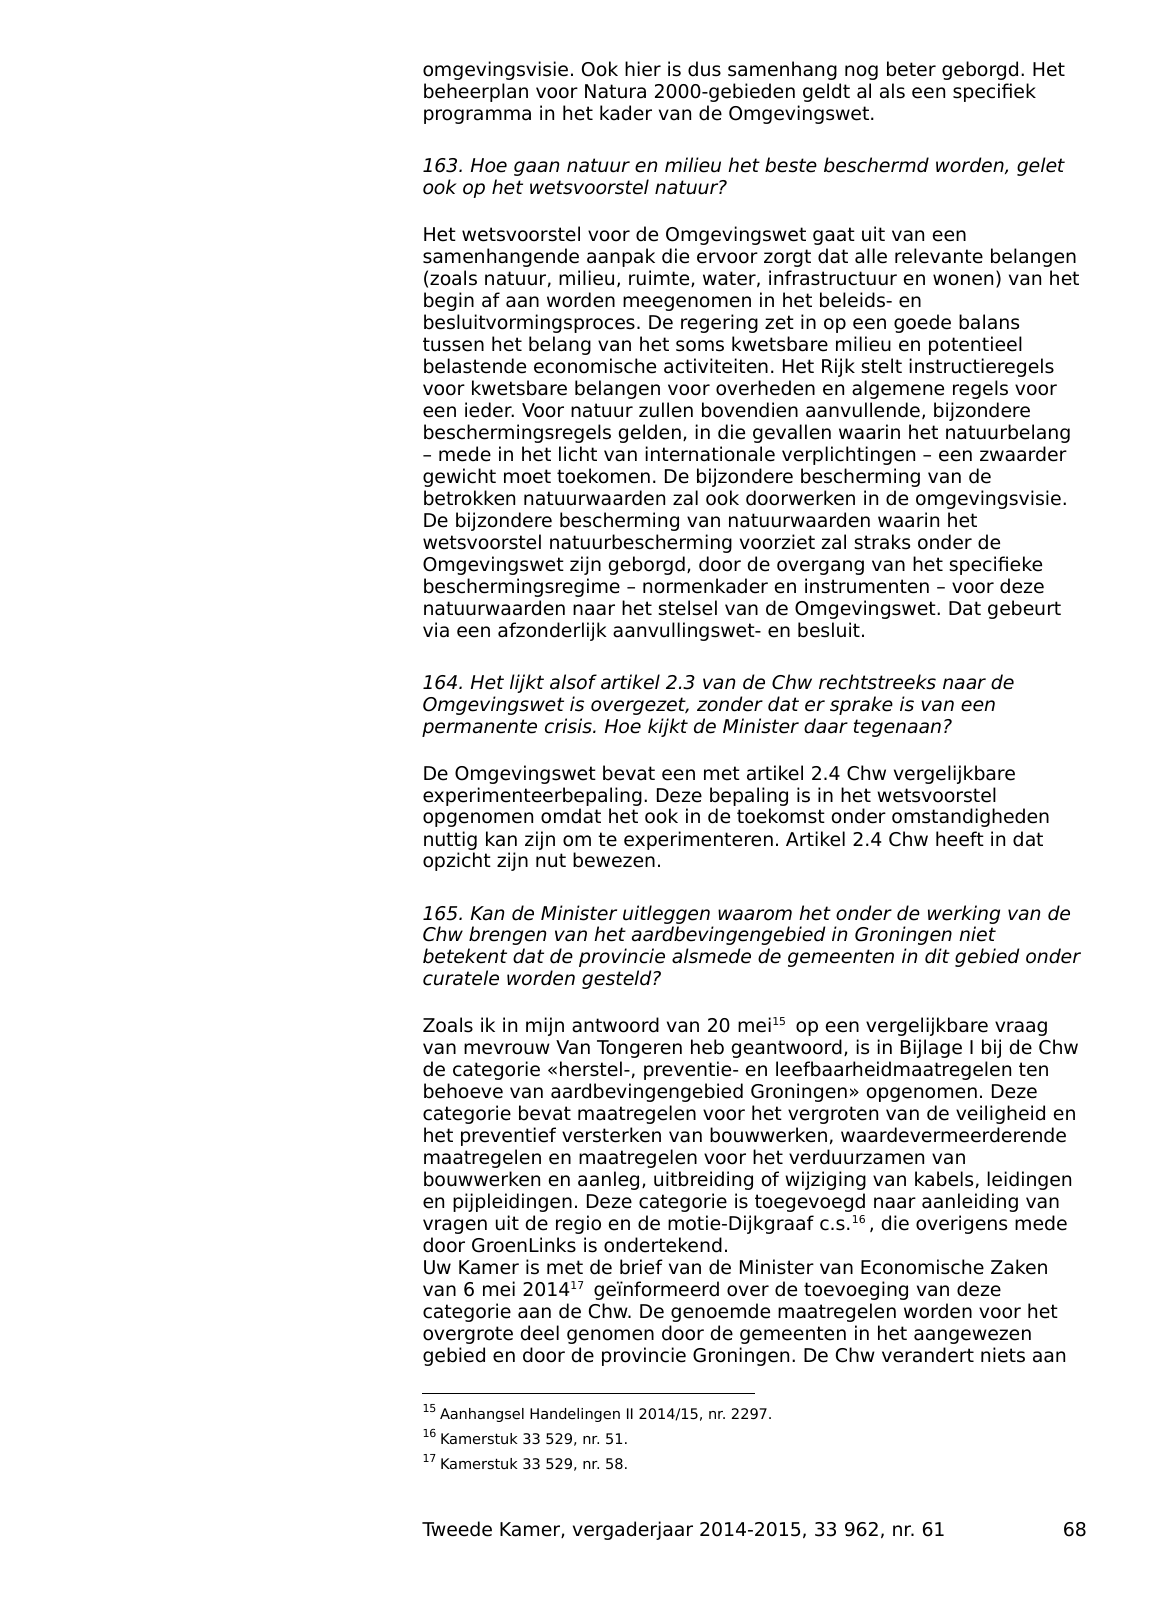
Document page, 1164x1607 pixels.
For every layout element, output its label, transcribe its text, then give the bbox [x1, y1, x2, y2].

text Aanhangsel Handelingen II 2014/15, nr. 2297. [422, 1402, 1087, 1424]
text Het wetsvoorstel voor de Omgevingswet gaat uit van een samenhangende aanpak die ervoor zorgt dat alle relevante belangen (zoals natuur, milieu, ruimte, water, infrastructuur en wonen) van het begin af aan worden meegenomen in het beleids- en besluitvormingsproces. De regering zet in op een goede balans tussen het belang van het soms kwetsbare milieu en potentieel belastende economische activiteiten. Het Rijk stelt instructieregels voor kwetsbare belangen voor overheden en algemene regels voor een ieder. Voor natuur zullen bovendien aanvullende, bijzondere beschermingsregels gelden, in die gevallen waarin het natuurbelang – mede in het licht van internationale verplichtingen – een zwaarder gewicht moet toekomen. De bijzondere bescherming van de betrokken natuurwaarden zal ook doorwerken in de omgevingsvisie. De bijzondere bescherming van natuurwaarden waarin het wetsvoorstel natuurbescherming voorziet zal straks onder de Omgevingswet zijn geborgd, door de overgang van het specifieke beschermingsregime – normenkader en instrumenten – voor deze natuurwaarden naar het stelsel van de Omgevingswet. Dat gebeurt via een afzonderlijk aanvullingswet- en besluit. [422, 224, 1087, 642]
subtitle 165. Kan de Minister uitleggen waarom het onder de werking van de Chw brengen van het aardbevingengebied in Groningen niet betekent dat de provincie alsmede de gemeenten in dit gebied onder curatele worden gesteld? [422, 902, 1087, 990]
text Kamerstuk 33 529, nr. 51. [422, 1427, 1087, 1449]
text De Omgevingswet bevat een met artikel 2.4 Chw vergelijkbare experimenteerbepaling. Deze bepaling is in het wetsvoorstel opgenomen omdat het ook in de toekomst onder omstandigheden nuttig kan zijn om te experimenteren. Artikel 2.4 Chw heeft in dat opzicht zijn nut bewezen. [422, 762, 1087, 872]
subtitle 164. Het lijkt alsof artikel 2.3 van de Chw rechtstreeks naar de Omgevingswet is overgezet, zonder dat er sprake is van een permanente crisis. Hoe kijkt de Minister daar tegenaan? [422, 672, 1087, 737]
text omgevingsvisie. Ook hier is dus samenhang nog beter geborgd. Het beheerplan voor Natura 2000-gebieden geldt al als een specifiek programma in het kader van de Omgevingswet. [422, 59, 1087, 125]
text Kamerstuk 33 529, nr. 58. [422, 1452, 1087, 1474]
text Zoals ik in mijn antwoord van 20 mei op een vergelijkbare vraag van mevrouw Van Tongeren heb geantwoord, is in Bijlage I bij de Chw de categorie «herstel-, preventie- en leefbaarheidmaatregelen ten behoeve van aardbevingengebied Groningen» opgenomen. Deze categorie bevat maatregelen voor het vergroten van de veiligheid en het preventief versterken van bouwwerken, waardevermeerderende maatregelen en maatregelen voor het verduurzamen van bouwwerken en aanleg, uitbreiding of wijziging van kabels, leidingen en pijpleidingen. Deze categorie is toegevoegd naar aanleiding van vragen uit de regio en de motie-Dijkgraaf c.s., die overigens mede door GroenLinks is ondertekend. [422, 1015, 1087, 1257]
subtitle 163. Hoe gaan natuur en milieu het beste beschermd worden, gelet ook op het wetsvoorstel natuur? [422, 155, 1087, 199]
text Uw Kamer is met de brief van de Minister van Economische Zaken van 6 mei 2014 geïnformeerd over de toevoeging van deze categorie aan de Chw. De genoemde maatregelen worden voor het overgrote deel genomen door de gemeenten in het aangewezen gebied en door de provincie Groningen. De Chw verandert niets aan [422, 1257, 1087, 1367]
